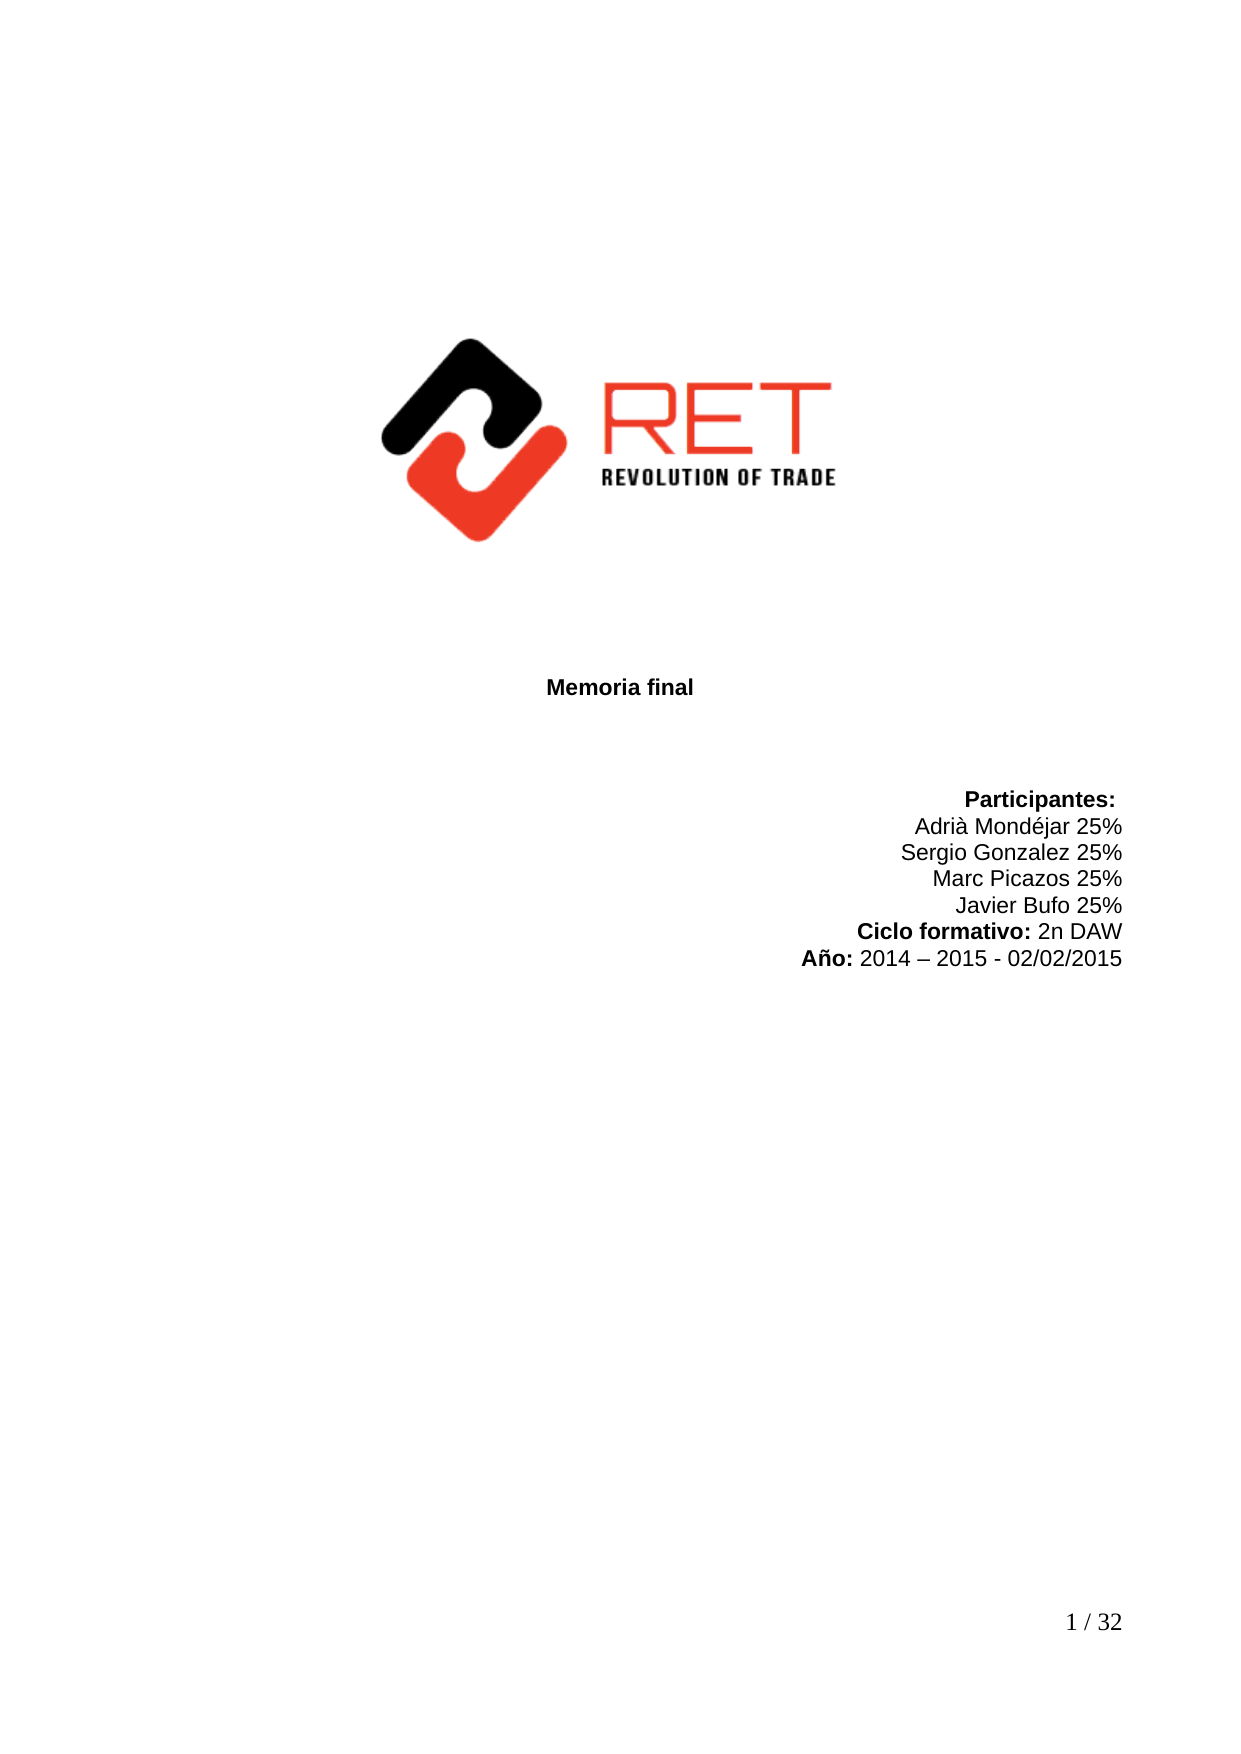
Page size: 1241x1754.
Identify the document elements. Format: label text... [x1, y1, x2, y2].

text Ciclo formativo: 2n DAW [118, 918, 1122, 944]
text Javier Bufo 25% [118, 892, 1122, 918]
text Memoria final [118, 674, 1122, 700]
text Participantes: [118, 786, 1122, 813]
text Sergio Gonzalez 25% [118, 839, 1122, 865]
text Año: 2014 – 2015 - 02/02/2015 [118, 944, 1122, 971]
text Adrià Mondéjar 25% [118, 813, 1122, 839]
text Marc Picazos 25% [118, 865, 1122, 892]
picture [330, 290, 911, 588]
